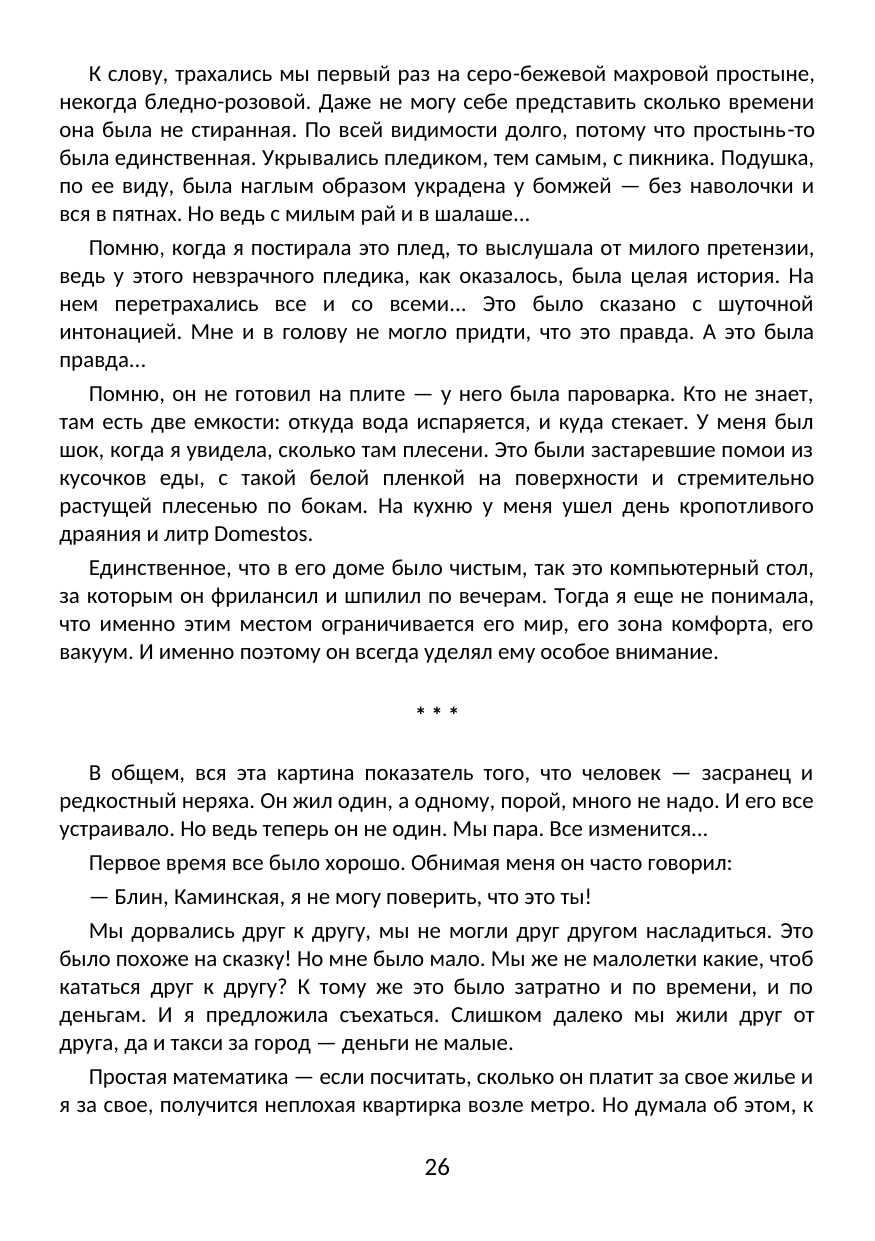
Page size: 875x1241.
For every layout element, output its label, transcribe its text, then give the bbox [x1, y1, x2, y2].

text Единственное, что в его доме было чистым, так это компьютерный стол, за которым он фрилансил и шпилил по вечерам. Тогда я еще не понимала, что именно этим местом ограничивается его мир, его зона комфорта, его вакуум. И именно поэтому он всегда уделял ему особое внимание. [59, 553, 815, 665]
text К слову, трахались мы первый раз на серо-бежевой махровой простыне, некогда бледно-розовой. Даже не могу себе представить сколько времени она была не стиранная. По всей видимости долго, потому что простынь-то была единственная. Укрывались пледиком, тем самым, с пикника. Подушка, по ее виду, была наглым образом украдена у бомжей — без наволочки и вся в пятнах. Но ведь с милым рай и в шалаше... [59, 59, 815, 227]
text Первое время все было хорошо. Обнимая меня он часто говорил: [59, 848, 815, 876]
text — Блин, Каминская, я не могу поверить, что это ты! [59, 882, 815, 910]
text Помню, он не готовил на плите — у него была пароварка. Кто не знает, там есть две емкости: откуда вода испаряется, и куда стекает. У меня был шок, когда я увидела, сколько там плесени. Это были застаревшие помои из кусочков еды, с такой белой пленкой на поверхности и стремительно растущей плесенью по бокам. На кухню у меня ушел день кропотливого драяния и литр Domestos. [59, 379, 815, 547]
text В общем, вся эта картина показатель того, что человек — засранец и редкостный неряха. Он жил один, а одному, порой, много не надо. И его все устраивало. Но ведь теперь он не один. Мы пара. Все изменится... [59, 758, 815, 842]
text Мы дорвались друг к другу, мы не могли друг другом насладиться. Это было похоже на сказку! Но мне было мало. Мы же не малолетки какие, чтоб кататься друг к другу? К тому же это было затратно и по времени, и по деньгам. И я предложила съехаться. Слишком далеко мы жили друг от друга, да и такси за город — деньги не малые. [59, 916, 815, 1056]
subtitle * * * [59, 701, 815, 729]
text Простая математика — если посчитать, сколько он платит за свое жилье и я за свое, получится неплохая квартирка возле метро. Но думала об этом, к [59, 1062, 815, 1118]
text Помню, когда я постирала это плед, то выслушала от милого претензии, ведь у этого невзрачного пледика, как оказалось, была целая история. На нем перетрахались все и со всеми... Это было сказано с шуточной интонацией. Мне и в голову не могло придти, что это правда. А это была правда... [59, 233, 815, 373]
